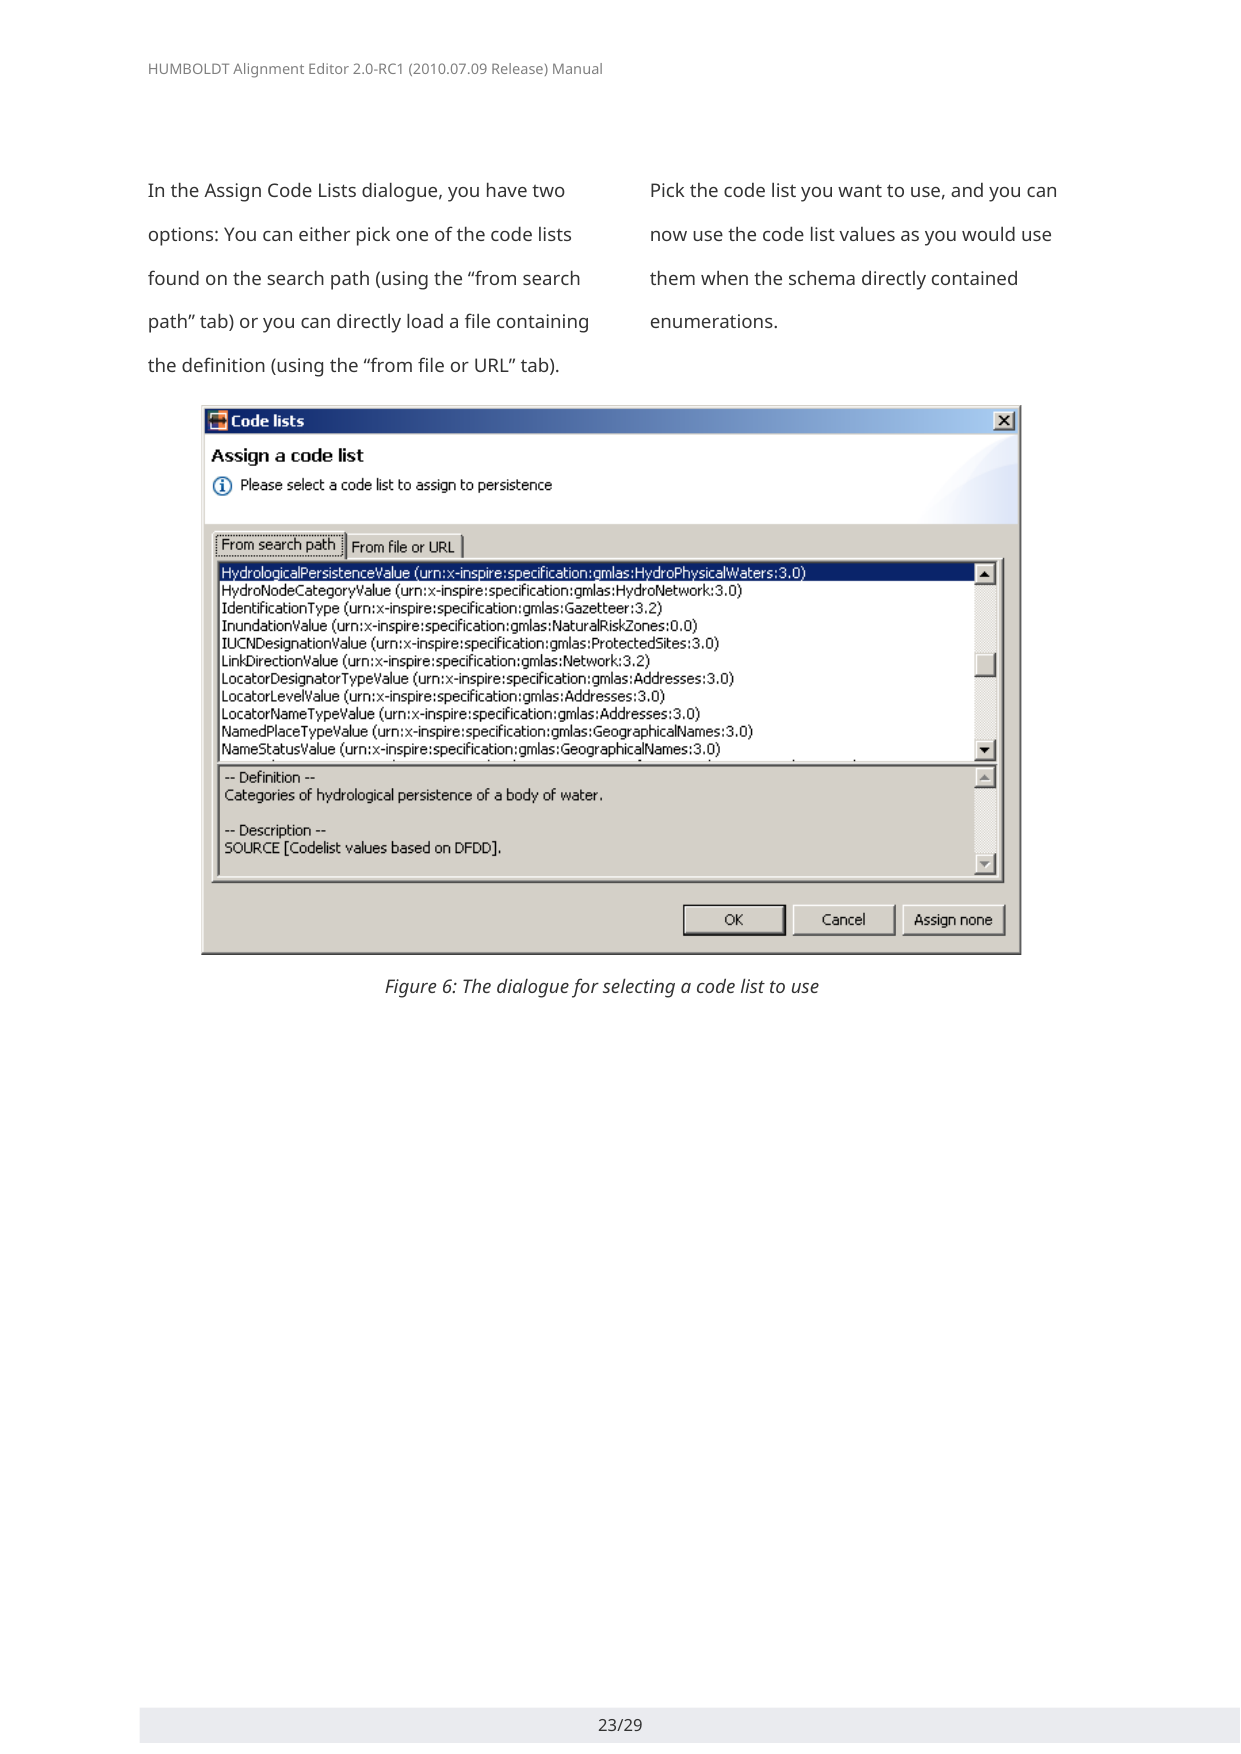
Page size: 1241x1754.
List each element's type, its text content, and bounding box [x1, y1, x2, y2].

text Pick the code list you want to use, and you can now use the code list values as you would use them when the schema directly contained enumerations. [649, 177, 1092, 334]
picture [201, 405, 1022, 955]
text Figure 6: The dialogue for selecting a code list to use [193, 955, 1013, 998]
text In the Assign Code Lists dialogue, you have two options: You can either pick one of the code lists found on the search path (using the “from search path” tab) or you can directly load a file containing the definition (using the “from file or URL” tab). [148, 177, 591, 378]
